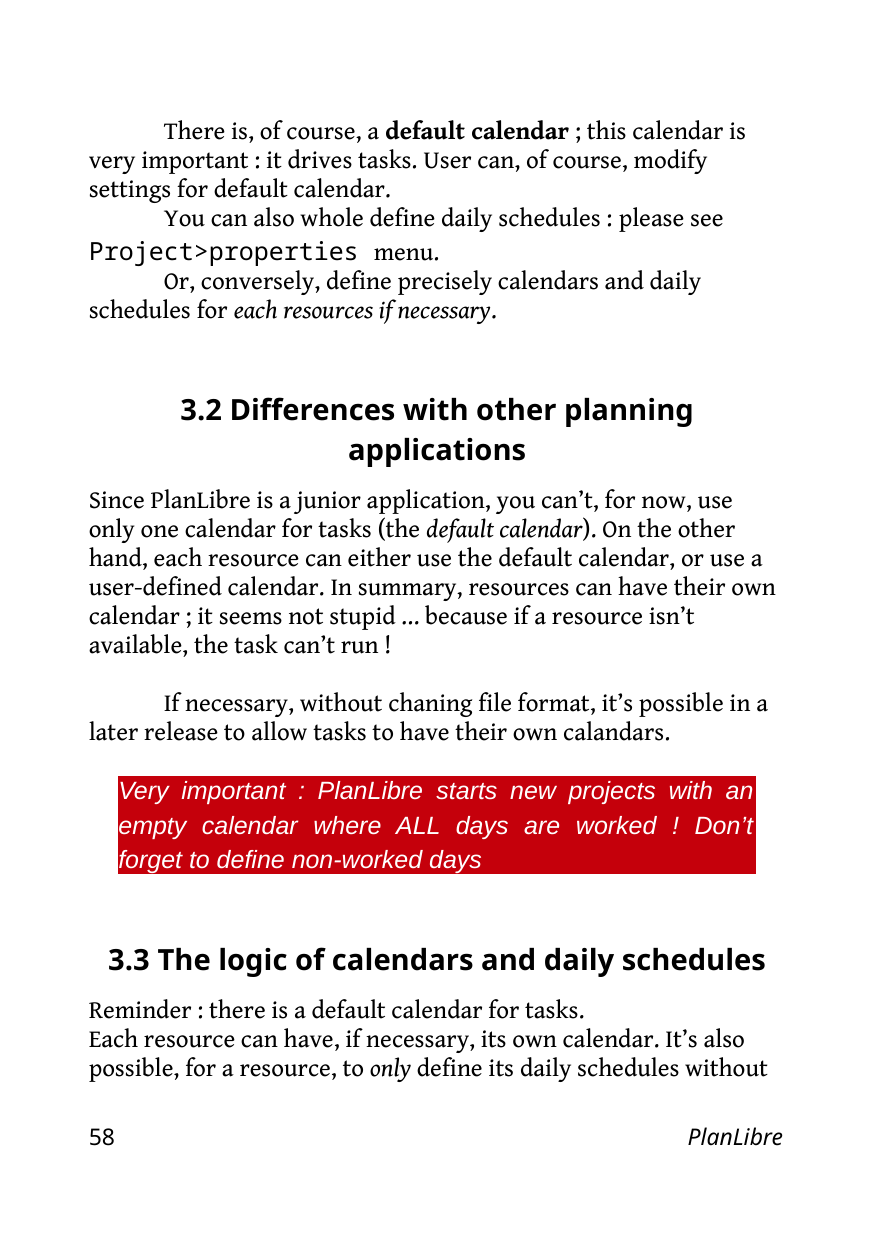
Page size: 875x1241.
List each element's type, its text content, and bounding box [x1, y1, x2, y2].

text Reminder : there is a default calendar for tasks. [88, 997, 786, 1026]
text Since PlanLibre is a junior application, you can’t, for now, use only one calendar for tasks (the default calendar). On the other hand, each resource can either use the default calendar, or use a user-defined calendar. In summary, resources can have their own calendar ; it seems not stupid ... because if a resource isn’t available, the task can’t run ! [88, 487, 786, 661]
text Or, conversely, define precisely calendars and daily schedules for each resources if necessary. [88, 267, 786, 325]
subtitle 3.3 The logic of calendars and daily schedules [88, 939, 786, 979]
text Each resource can have, if necessary, its own calendar. It’s also possible, for a resource, to only define its daily schedules without [88, 1026, 786, 1084]
subtitle 3.2 Differences with other planning applications [88, 390, 786, 469]
text You can also whole define daily schedules : please see Project>properties menu. [88, 204, 786, 267]
text There is, of course, a default calendar ; this calendar is very important : it drives tasks. User can, of course, modify settings for default calendar. [88, 117, 786, 204]
text Very important : PlanLibre starts new projects with an empty calendar where ALL days are worked ! Don’t forget to define non-worked days [118, 776, 756, 874]
text If necessary, without chaning file format, it’s possible in a later release to allow tasks to have their own calandars. [88, 689, 786, 747]
